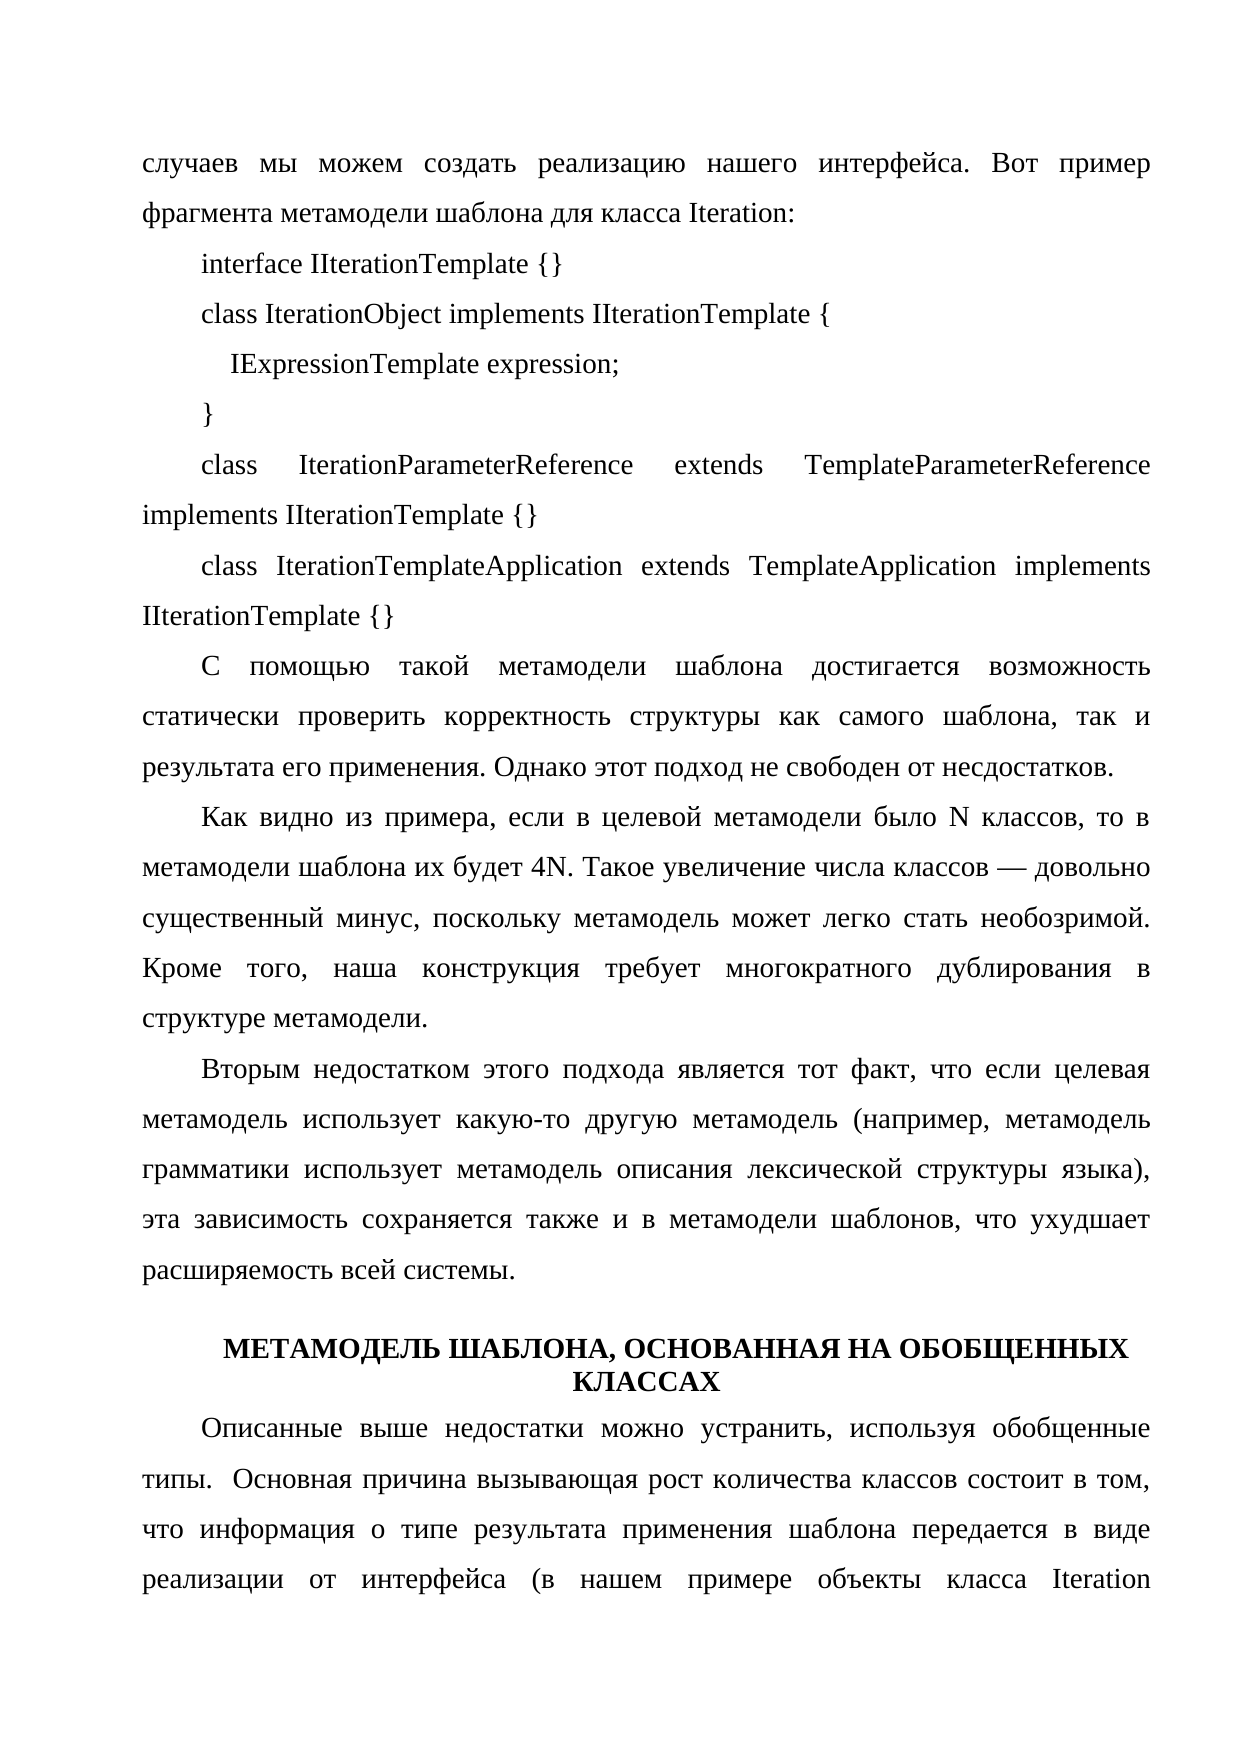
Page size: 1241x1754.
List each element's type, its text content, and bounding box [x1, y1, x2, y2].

text class IterationTemplateApplication extends TemplateApplication implements IIterationTemplate {} [142, 548, 1151, 631]
text class IterationParameterReference extends TemplateParameterReference implements IIterationTemplate {} [142, 447, 1151, 531]
text C помощью такой метамодели шаблона достигается возможность статически проверить корректность структуры как самого шаблона, так и результата его применения. Однако этот подход не свободен от несдостатков. [142, 648, 1151, 782]
text class IterationObject implements IIterationTemplate { [142, 296, 1151, 329]
text interface IIterationTemplate {} [142, 246, 1151, 279]
text } [142, 397, 1151, 430]
text Описанные выше недостатки можно устранить, используя обобщенные типы. Основная причина вызывающая рост количества классов состоит в том, что информация о типе результата применения шаблона передается в виде реализации от интерфейса (в нашем примере объекты класса Iteration [142, 1411, 1151, 1595]
text Как видно из примера, если в целевой метамодели было N классов, то в метамодели шаблона их будет 4N. Такое увеличение числа классов — довольно существенный минус, поскольку метамодель может легко стать необозримой. Кроме того, наша конструкция требует многократного дублирования в структуре метамодели. [142, 799, 1151, 1034]
text IExpressionTemplate expression; [142, 346, 1151, 380]
text случаев мы можем создать реализацию нашего интерфейса. Вот пример фрагмента метамодели шаблона для класса Iteration: [142, 145, 1151, 229]
text Вторым недостатком этого подхода является тот факт, что если целевая метамодель использует какую-то другую метамодель (например, метамодель грамматики использует метамодель описания лексической структуры языка), эта зависимость сохраняется также и в метамодели шаблонов, что ухудшает расширяемость всей системы. [142, 1051, 1151, 1286]
subtitle Метамодель шаблона, основанная на обобщенных классах [142, 1331, 1151, 1398]
